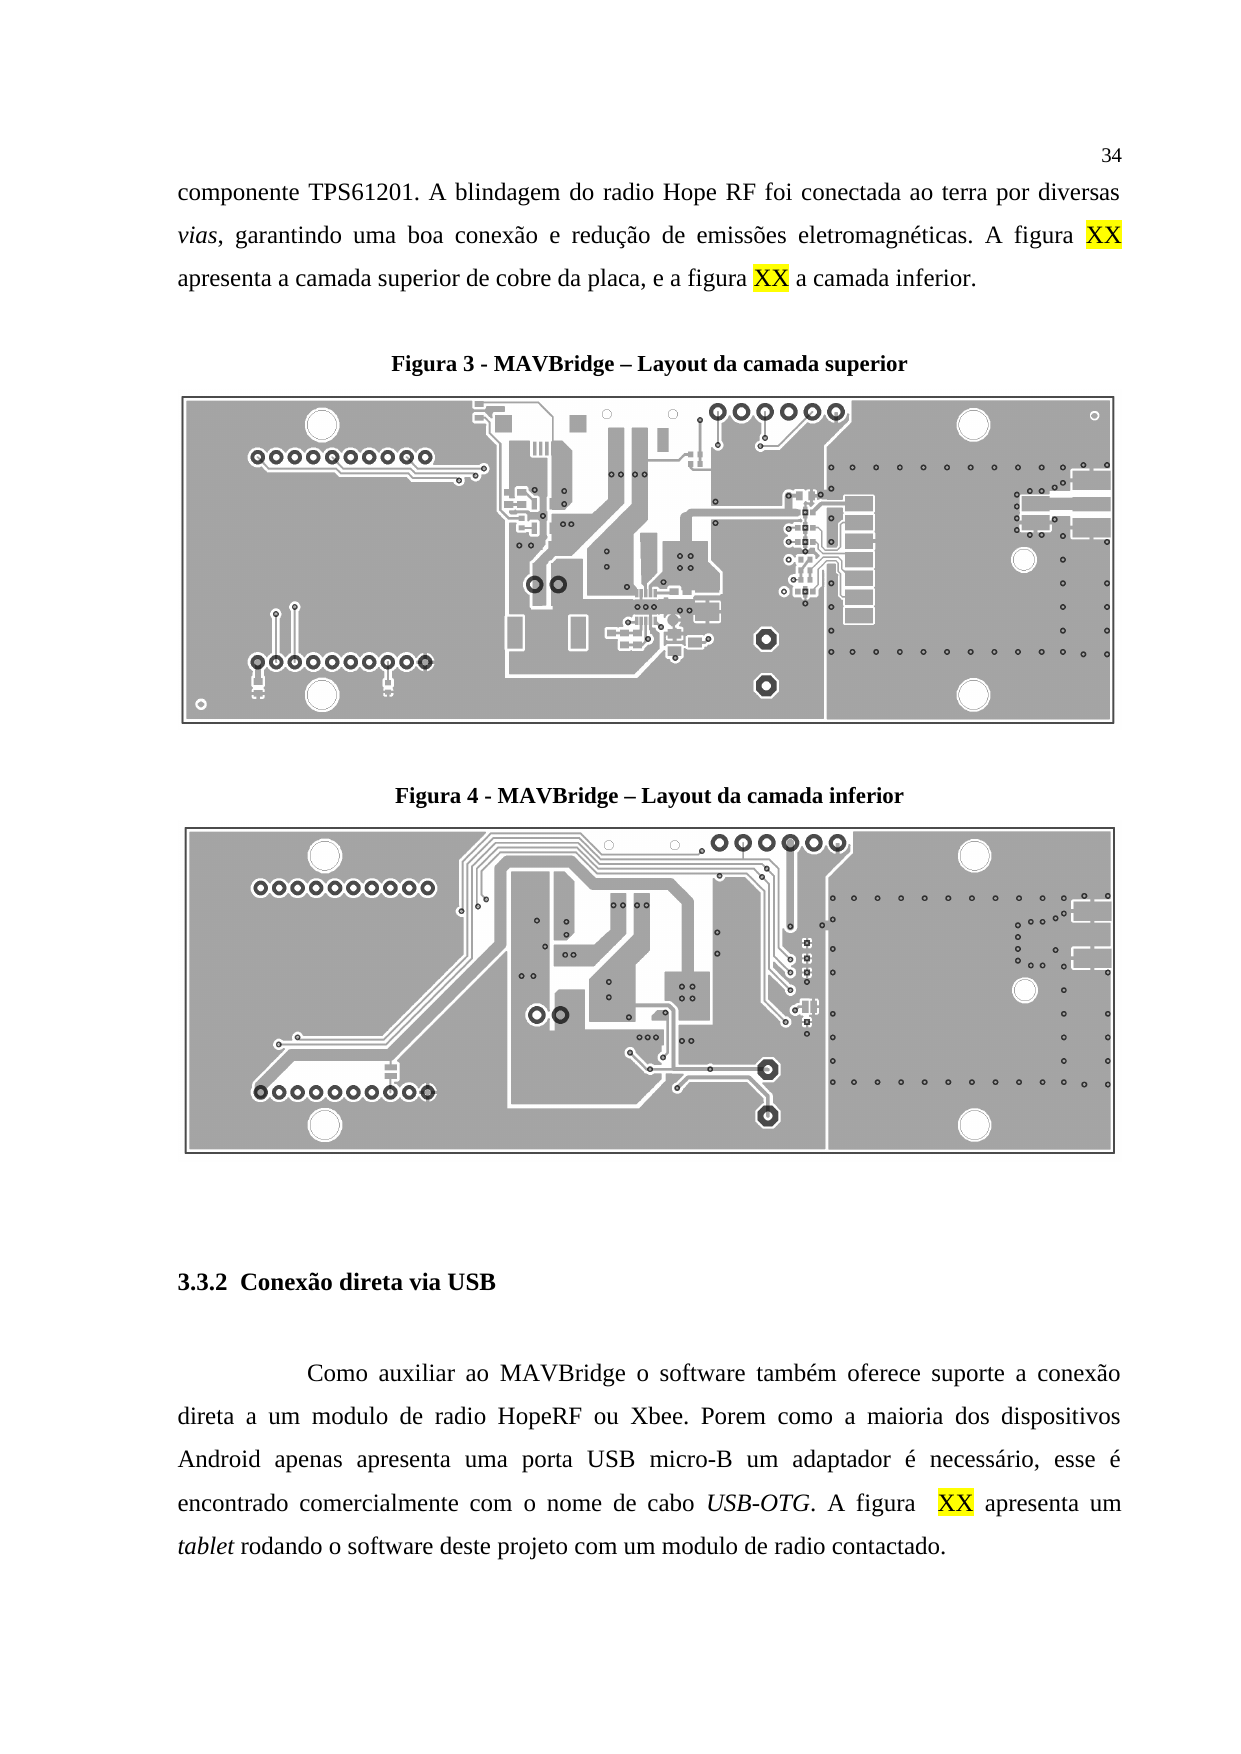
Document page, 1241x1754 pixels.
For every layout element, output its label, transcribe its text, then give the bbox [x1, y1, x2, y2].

subtitle Conexão direta via USB [177, 1267, 1122, 1296]
picture [177, 820, 1122, 1162]
list MAVBridge – Layout da camada inferior [177, 782, 1122, 808]
list MAVBridge – Layout da camada superior [177, 350, 1122, 376]
picture [177, 389, 1122, 730]
text Como auxiliar ao MAVBridge o software também oferece suporte a conexão direta a um modulo de radio HopeRF ou Xbee. Porem como a maioria dos dispositivos Android apenas apresenta uma porta USB micro-B um adaptador é necessário, esse é encontrado comercialmente com o nome de cabo USB-OTG. A figura XX apresenta um tablet rodando o software deste projeto com um modulo de radio contactado. [177, 1358, 1122, 1559]
text componente TPS61201. A blindagem do radio Hope RF foi conectada ao terra por diversas vias, garantindo uma boa conexão e redução de emissões eletromagnéticas. A figura XX apresenta a camada superior de cobre da placa, e a figura XX a camada inferior. [177, 177, 1122, 292]
